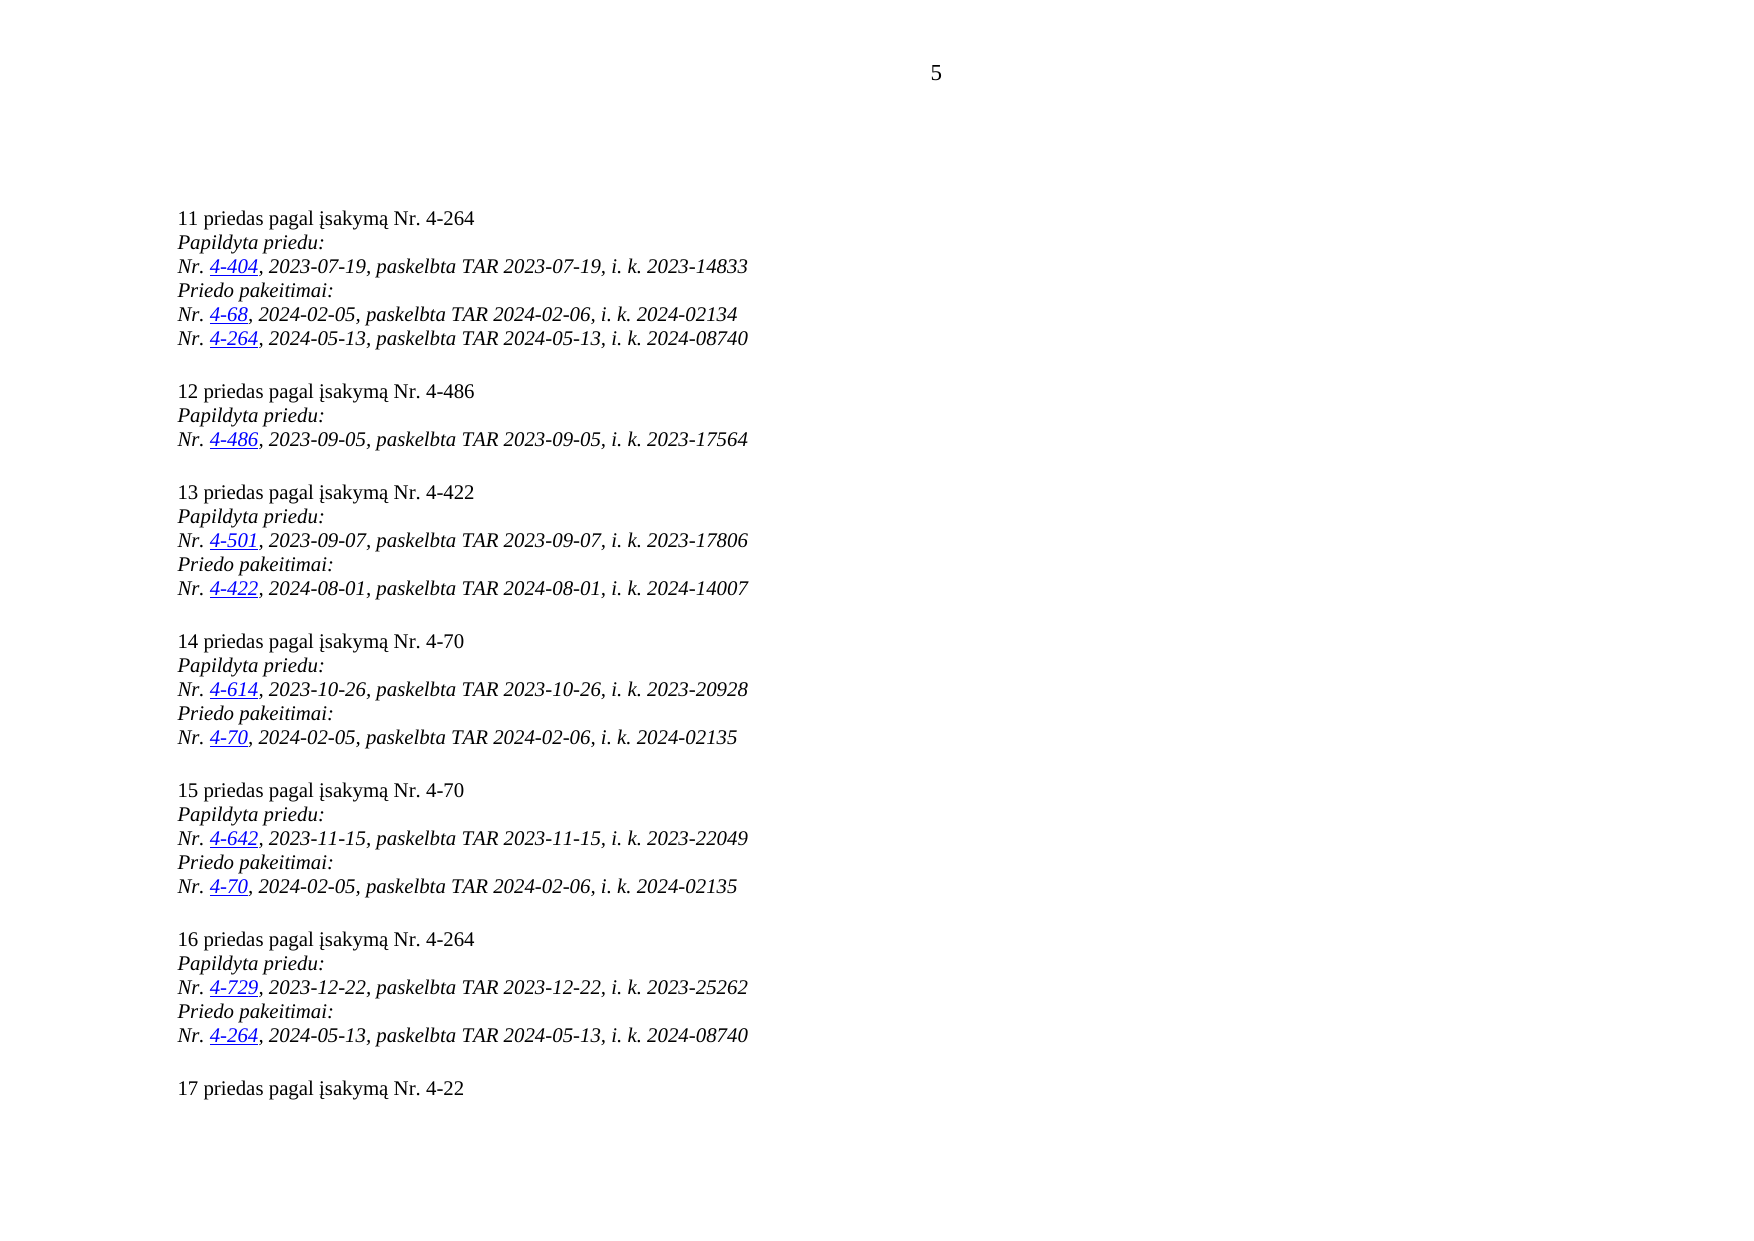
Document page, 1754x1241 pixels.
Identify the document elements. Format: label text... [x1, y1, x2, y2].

text 12 priedas pagal įsakymą Nr. 4-486 [177, 379, 1695, 403]
text Papildyta priedu: [177, 403, 1695, 427]
text Papildyta priedu: [177, 802, 1695, 826]
text Papildyta priedu: [177, 504, 1695, 528]
text Papildyta priedu: [177, 230, 1695, 254]
text 17 priedas pagal įsakymą Nr. 4-22 [177, 1076, 1695, 1100]
text 13 priedas pagal įsakymą Nr. 4-422 [177, 480, 1695, 504]
text Nr. 4-729, 2023-12-22, paskelbta TAR 2023-12-22, i. k. 2023-25262 [177, 975, 1695, 999]
text Priedo pakeitimai: [177, 999, 1695, 1023]
text Priedo pakeitimai: [177, 850, 1695, 874]
text Nr. 4-422, 2024-08-01, paskelbta TAR 2024-08-01, i. k. 2024-14007 [177, 576, 1695, 600]
text Nr. 4-70, 2024-02-05, paskelbta TAR 2024-02-06, i. k. 2024-02135 [177, 874, 1695, 898]
text Nr. 4-264, 2024-05-13, paskelbta TAR 2024-05-13, i. k. 2024-08740 [177, 326, 1695, 350]
text Nr. 4-486, 2023-09-05, paskelbta TAR 2023-09-05, i. k. 2023-17564 [177, 427, 1695, 451]
text 14 priedas pagal įsakymą Nr. 4-70 [177, 629, 1695, 653]
text 16 priedas pagal įsakymą Nr. 4-264 [177, 927, 1695, 951]
text Nr. 4-264, 2024-05-13, paskelbta TAR 2024-05-13, i. k. 2024-08740 [177, 1023, 1695, 1047]
text Papildyta priedu: [177, 653, 1695, 677]
text Nr. 4-404, 2023-07-19, paskelbta TAR 2023-07-19, i. k. 2023-14833 [177, 254, 1695, 278]
text Priedo pakeitimai: [177, 278, 1695, 302]
text Priedo pakeitimai: [177, 552, 1695, 576]
text 11 priedas pagal įsakymą Nr. 4-264 [177, 206, 1695, 230]
text Nr. 4-614, 2023-10-26, paskelbta TAR 2023-10-26, i. k. 2023-20928 [177, 677, 1695, 701]
text Nr. 4-68, 2024-02-05, paskelbta TAR 2024-02-06, i. k. 2024-02134 [177, 302, 1695, 326]
text Nr. 4-501, 2023-09-07, paskelbta TAR 2023-09-07, i. k. 2023-17806 [177, 528, 1695, 552]
text Nr. 4-70, 2024-02-05, paskelbta TAR 2024-02-06, i. k. 2024-02135 [177, 725, 1695, 749]
text Nr. 4-642, 2023-11-15, paskelbta TAR 2023-11-15, i. k. 2023-22049 [177, 826, 1695, 850]
text Priedo pakeitimai: [177, 701, 1695, 725]
text Papildyta priedu: [177, 951, 1695, 975]
text 15 priedas pagal įsakymą Nr. 4-70 [177, 778, 1695, 802]
